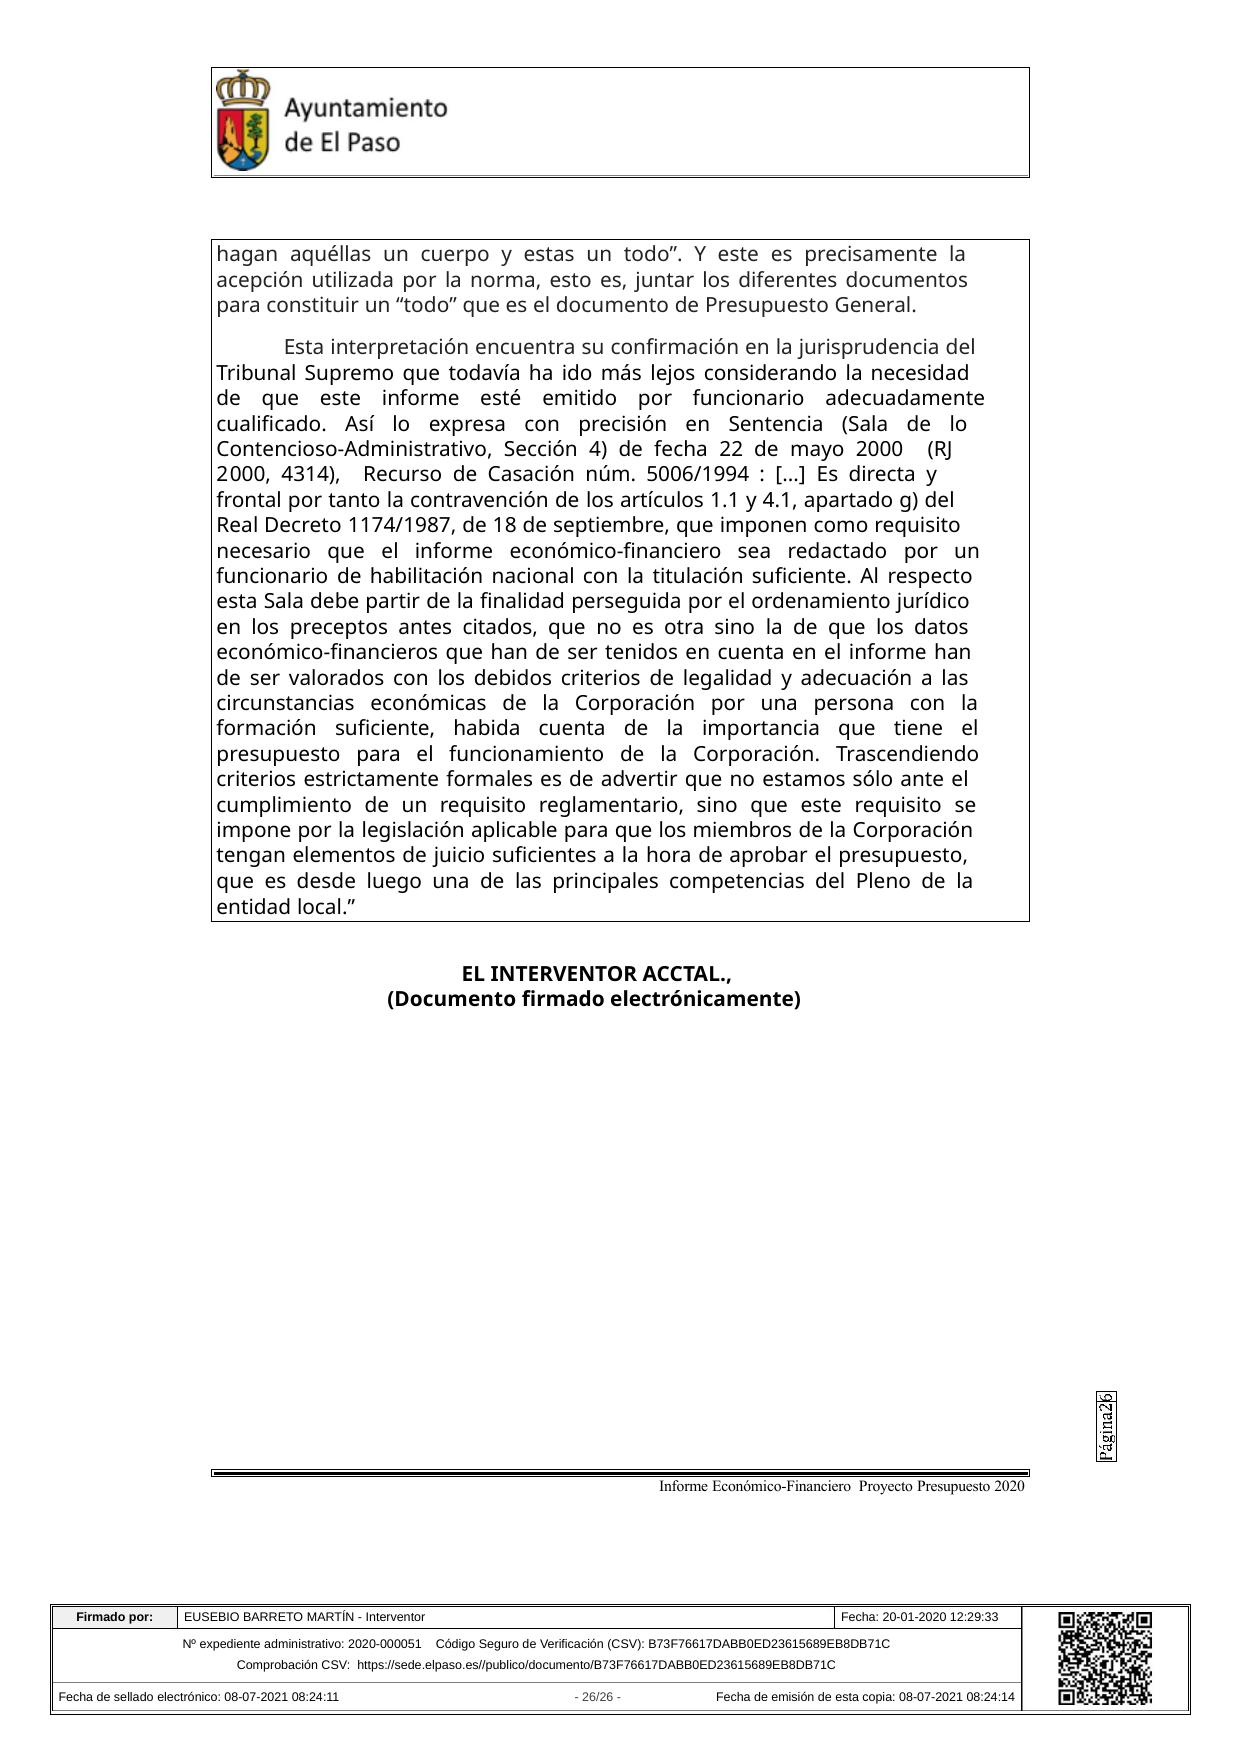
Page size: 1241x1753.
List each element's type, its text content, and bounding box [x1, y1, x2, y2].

text Firmado por: [76, 1610, 172, 1624]
text cualificado. Así lo expresa con precisión en Sentencia (Sala de lo [216, 411, 1049, 436]
text Esta interpretación encuentra su confirmación en la jurisprudencia del [283, 334, 1049, 360]
text Fecha de sellado electrónico: 08-07-2021 08:24:11 [58, 1690, 365, 1704]
text económico-financieros que han de ser tenidos en cuenta en el informe han [216, 639, 1049, 665]
text funcionario de habilitación nacional con la titulación suficiente. Al respecto [216, 563, 1049, 589]
text formación suficiente, habida cuenta de la importancia que tiene el [216, 716, 1049, 741]
picture [212, 240, 1029, 921]
text Nº expediente administrativo: 2020-000051 Código Seguro de Verificación (CSV): B73F76617DABB0ED23615689EB8DB71C [182, 1638, 916, 1652]
text entidad local.” [216, 894, 1049, 919]
text 000, 4314), Recurso de Casación núm. 5006/1994 : [...] Es directa y [229, 461, 1049, 487]
text Fecha: 20-01-2020 12:29:33 [841, 1610, 1022, 1624]
text cumplimiento de un requisito reglamentario, sino que este requisito se [216, 792, 1049, 817]
picture [212, 1470, 1029, 1476]
text - 26/26 - [574, 1691, 640, 1705]
text Contencioso-Administrativo, Sección 4) de fecha 22 de mayo 2000 (RJ [216, 436, 1049, 461]
text Comprobación CSV: https://sede.elpaso.es//publico/documento/B73F76617DABB0ED23615689EB8DB71C [237, 1658, 916, 1672]
text que es desde luego una de las principales competencias del Pleno de la [216, 868, 1049, 893]
text necesario que el informe económico-financiero sea redactado por un [216, 538, 1049, 563]
text para constituir un “todo” que es el documento de Presupuesto General. [216, 292, 1049, 318]
picture [51, 1605, 1190, 1714]
picture [1097, 1402, 1116, 1461]
text Real Decreto 1174/1987, de 18 de septiembre, que imponen como requisito [216, 512, 1049, 538]
text acepción utilizada por la norma, esto es, juntar los diferentes documentos [216, 267, 1049, 292]
text (Documento firmado electrónicamente) [387, 986, 878, 1012]
text frontal por tanto la contravención de los artículos 1.1 y 4.1, apartado g) del [216, 487, 1049, 512]
picture [1097, 1392, 1116, 1401]
text EUSEBIO BARRETO MARTÍN - Interventor [184, 1610, 451, 1624]
text en los preceptos antes citados, que no es otra sino la de que los datos [216, 614, 1049, 639]
text circunstancias económicas de la Corporación por una persona con la [216, 690, 1049, 716]
text Informe Económico-Financiero Proyecto Presupuesto 2020 [659, 1478, 1049, 1495]
picture [212, 68, 1029, 177]
text impone por la legislación aplicable para que los miembros de la Corporación [216, 817, 1049, 843]
text esta Sala debe partir de la finalidad perseguida por el ordenamiento jurídico [216, 589, 1049, 614]
text hagan aquéllas un cuerpo y estas un todo”. Y este es precisamente la [216, 241, 1049, 267]
text de ser valorados con los debidos criterios de legalidad y adecuación a las [216, 665, 1049, 690]
text tengan elementos de juicio suficientes a la hora de aprobar el presupuesto, [216, 843, 1049, 868]
text presupuesto para el funcionamiento de la Corporación. Trascendiendo [216, 741, 1049, 766]
text de que este informe esté emitido por funcionario adecuadamente [216, 385, 1049, 411]
text Fecha de emisión de esta copia: 08-07-2021 08:24:14 [716, 1690, 1040, 1704]
text criterios estrictamente formales es de advertir que no estamos sólo ante el [216, 766, 1049, 792]
text 2 [216, 461, 229, 487]
text EL INTERVENTOR ACCTAL., [461, 961, 878, 986]
text Tribunal Supremo que todavía ha ido más lejos considerando la necesidad [216, 360, 1049, 385]
